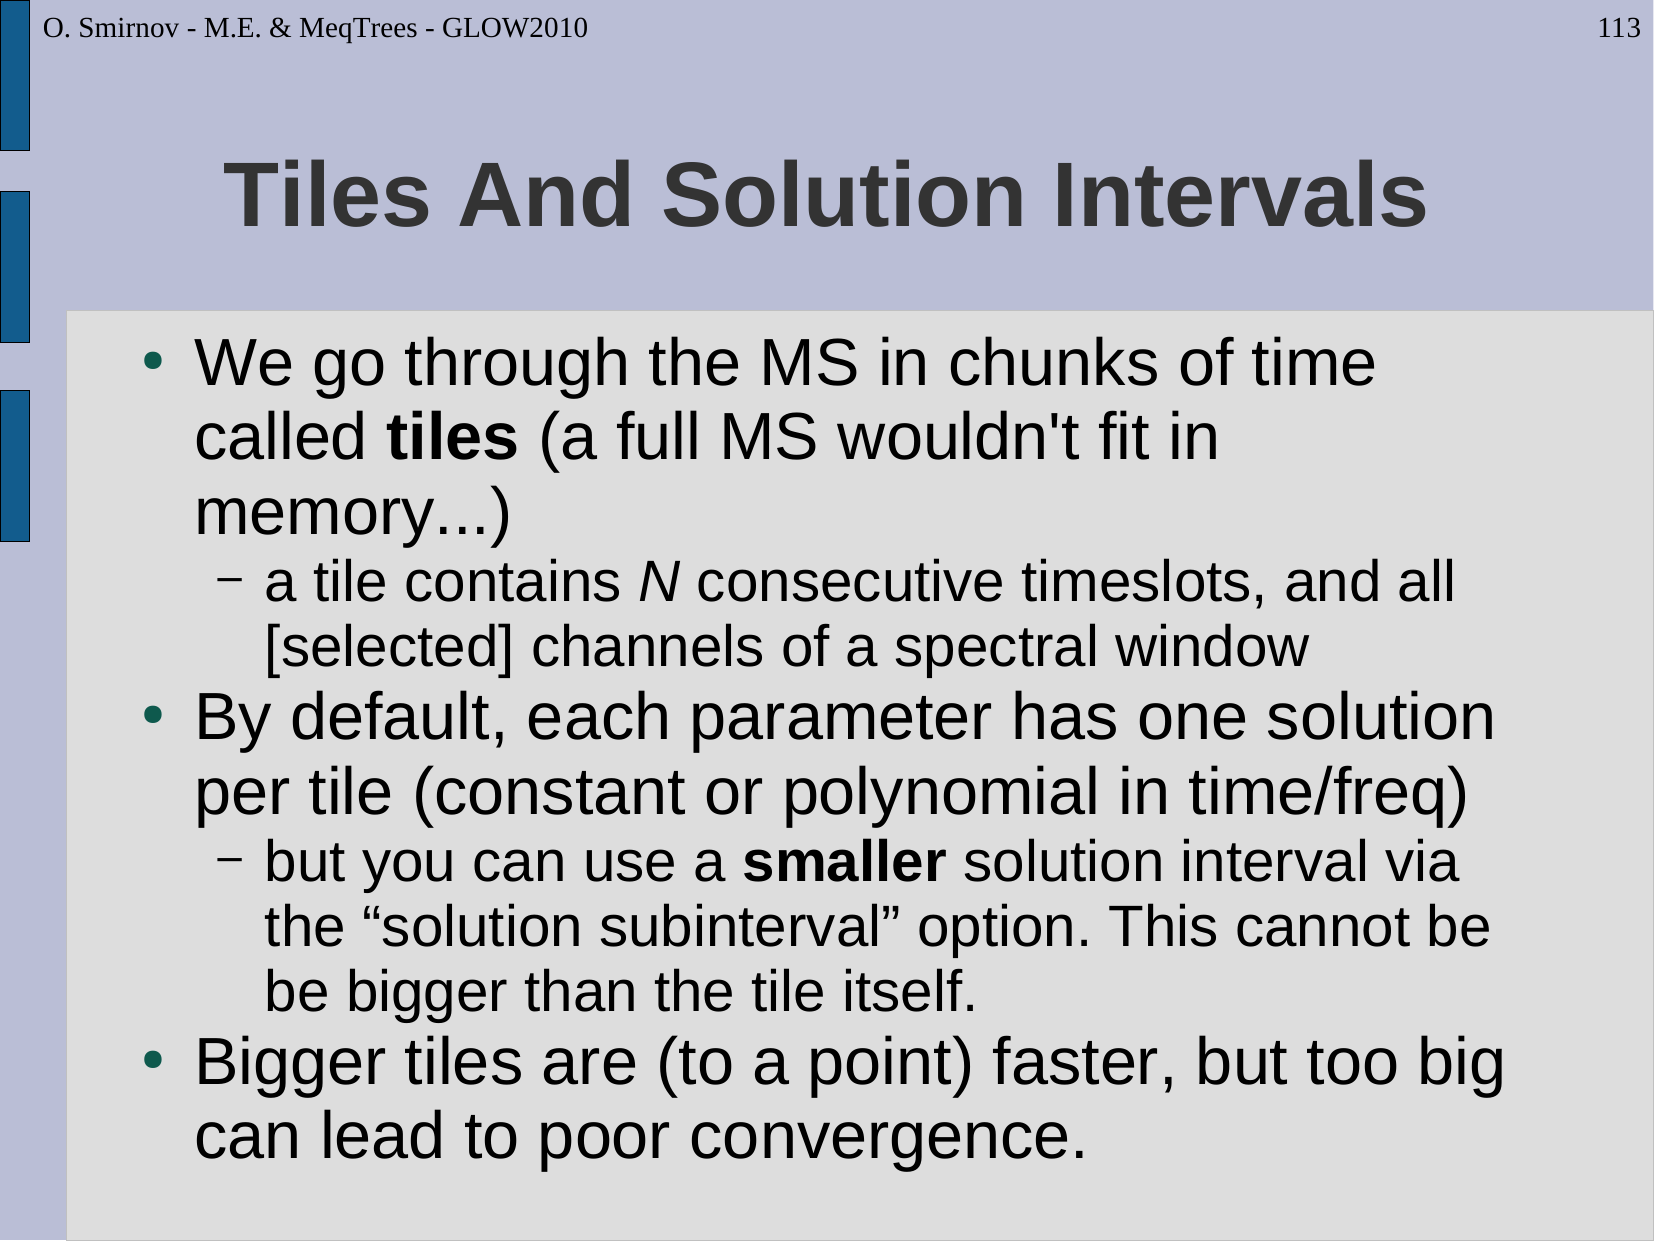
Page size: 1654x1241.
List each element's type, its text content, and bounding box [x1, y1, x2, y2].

title Tiles And Solution Intervals [121, 98, 1534, 291]
list We go through the MS in chunks of time called tiles (a full MS wouldn't fit in memory...) a tile contains N consecutive timeslots, and all [selected] channels of a spectral window By default, each parameter has one solution per tile (constant or polynomial in time/freq) but you can use a smaller solution interval via the “solution subinterval” option. This cannot be be bigger than the tile itself. Bigger tiles are (to a point) faster, but too big can lead to poor convergence. [123, 324, 1536, 1174]
